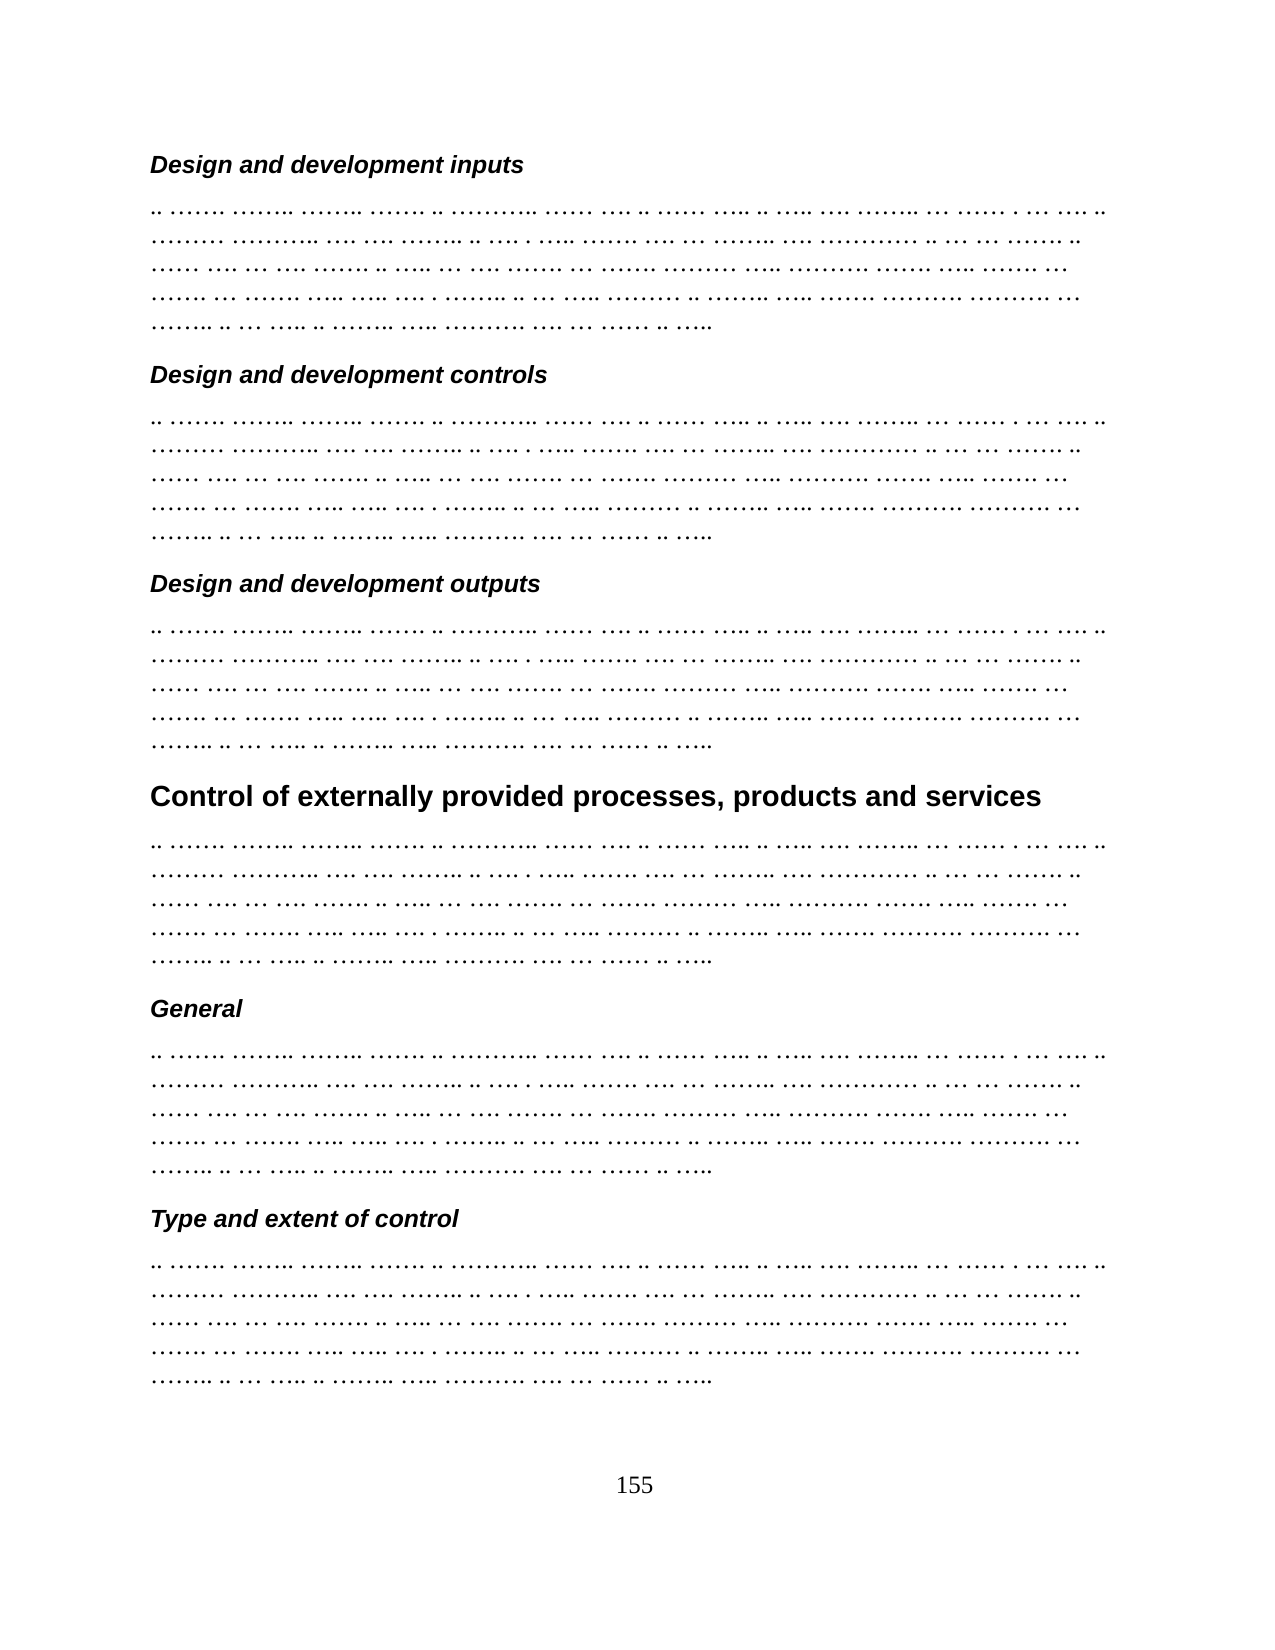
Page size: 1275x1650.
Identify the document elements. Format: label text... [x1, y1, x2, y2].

subtitle Design and development controls [150, 360, 1125, 388]
subtitle Design and development outputs [150, 569, 1125, 598]
subtitle Design and development inputs [150, 150, 1125, 178]
text .. ……. …….. …….. ……. .. ……….. …… …. .. …… ….. .. ….. …. …….. … …… . … …. .. ……… ……….. …. …. …….. .. …. . ….. ……. …. … …….. …. ………… .. … … ……. .. …… …. … …. ……. .. ….. … …. ……. … ……. ……… ….. ………. ……. ….. ……. … ……. … ……. ….. ….. …. . …….. .. … ….. ……… .. …….. ….. ……. ………. ………. … …….. .. … ….. .. …….. ….. ………. …. … …… .. ….. [150, 825, 1125, 969]
subtitle General [150, 994, 1125, 1023]
text .. ……. …….. …….. ……. .. ……….. …… …. .. …… ….. .. ….. …. …….. … …… . … …. .. ……… ……….. …. …. …….. .. …. . ….. ……. …. … …….. …. ………… .. … … ……. .. …… …. … …. ……. .. ….. … …. ……. … ……. ……… ….. ………. ……. ….. ……. … ……. … ……. ….. ….. …. . …….. .. … ….. ……… .. …….. ….. ……. ………. ………. … …….. .. … ….. .. …….. ….. ………. …. … …… .. ….. [150, 401, 1125, 544]
text .. ……. …….. …….. ……. .. ……….. …… …. .. …… ….. .. ….. …. …….. … …… . … …. .. ……… ……….. …. …. …….. .. …. . ….. ……. …. … …….. …. ………… .. … … ……. .. …… …. … …. ……. .. ….. … …. ……. … ……. ……… ….. ………. ……. ….. ……. … ……. … ……. ….. ….. …. . …….. .. … ….. ……… .. …….. ….. ……. ………. ………. … …….. .. … ….. .. …….. ….. ………. …. … …… .. ….. [150, 1245, 1125, 1389]
text .. ……. …….. …….. ……. .. ……….. …… …. .. …… ….. .. ….. …. …….. … …… . … …. .. ……… ……….. …. …. …….. .. …. . ….. ……. …. … …….. …. ………… .. … … ……. .. …… …. … …. ……. .. ….. … …. ……. … ……. ……… ….. ………. ……. ….. ……. … ……. … ……. ….. ….. …. . …….. .. … ….. ……… .. …….. ….. ……. ………. ………. … …….. .. … ….. .. …….. ….. ………. …. … …… .. ….. [150, 191, 1125, 335]
subtitle Control of externally provided processes, products and services [150, 779, 1125, 813]
text .. ……. …….. …….. ……. .. ……….. …… …. .. …… ….. .. ….. …. …….. … …… . … …. .. ……… ……….. …. …. …….. .. …. . ….. ……. …. … …….. …. ………… .. … … ……. .. …… …. … …. ……. .. ….. … …. ……. … ……. ……… ….. ………. ……. ….. ……. … ……. … ……. ….. ….. …. . …….. .. … ….. ……… .. …….. ….. ……. ………. ………. … …….. .. … ….. .. …….. ….. ………. …. … …… .. ….. [150, 611, 1125, 754]
text .. ……. …….. …….. ……. .. ……….. …… …. .. …… ….. .. ….. …. …….. … …… . … …. .. ……… ……….. …. …. …….. .. …. . ….. ……. …. … …….. …. ………… .. … … ……. .. …… …. … …. ……. .. ….. … …. ……. … ……. ……… ….. ………. ……. ….. ……. … ……. … ……. ….. ….. …. . …….. .. … ….. ……… .. …….. ….. ……. ………. ………. … …….. .. … ….. .. …….. ….. ………. …. … …… .. ….. [150, 1035, 1125, 1179]
subtitle Type and extent of control [150, 1204, 1125, 1232]
